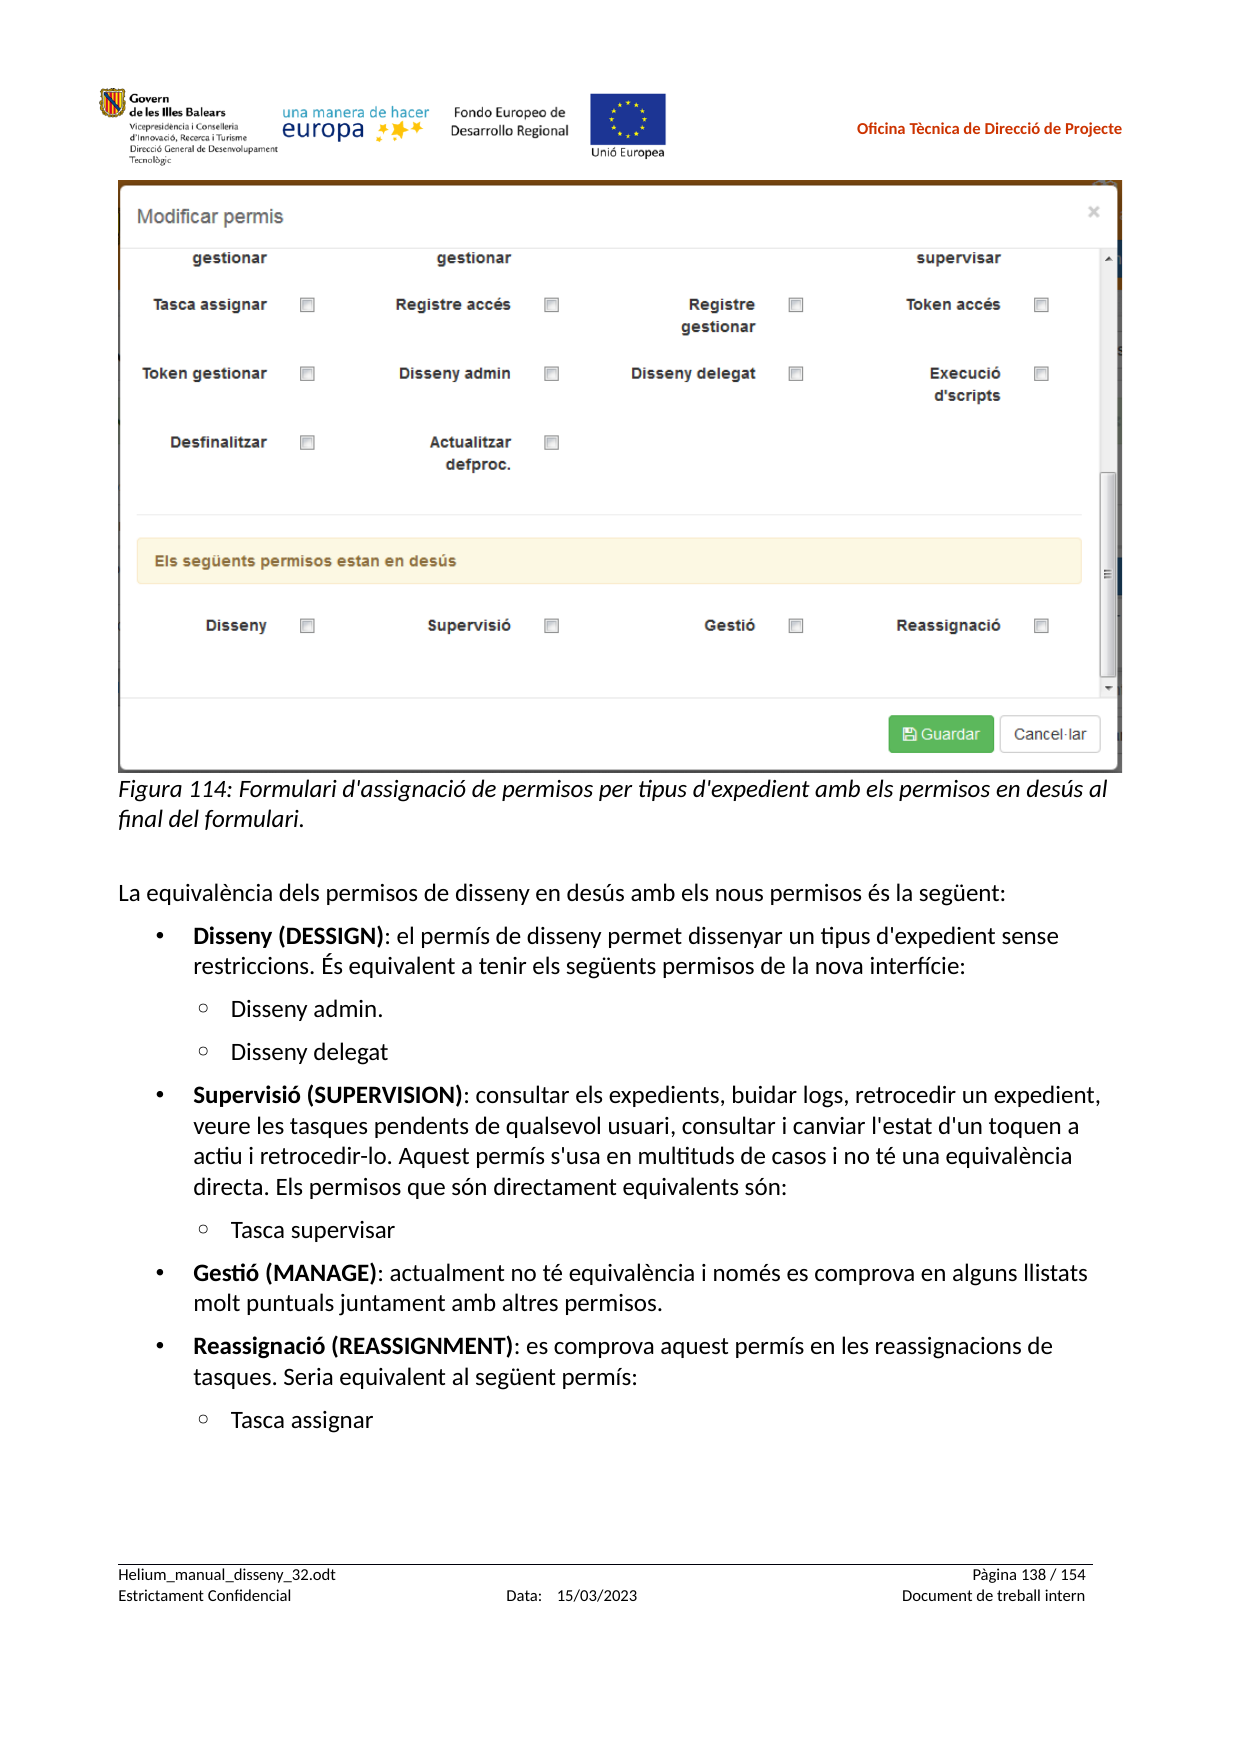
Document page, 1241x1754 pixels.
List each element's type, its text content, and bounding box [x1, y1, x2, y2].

text La equivalència dels permisos de disseny en desús amb els nous permisos és la següent: [118, 877, 1122, 907]
list Supervisió (SUPERVISION): consultar els expedients, buidar logs, retrocedir un expedient, veure les tasques pendents de qualsevol usuari, consultar i canviar l'estat d'un toquen a actiu i retrocedir-lo. Aquest permís s'usa en multituds de casos i no té una equivalència directa. Els permisos que són directament equivalents són: [156, 1079, 1122, 1201]
picture [99, 87, 668, 166]
list Gestió (MANAGE): actualment no té equivalència i només es comprova en alguns llistats molt puntuals juntament amb altres permisos. [156, 1257, 1122, 1318]
list Tasca assignar [193, 1404, 1122, 1434]
picture [118, 180, 1123, 773]
list Reassignació (REASSIGNMENT): es comprova aquest permís en les reassignacions de tasques. Seria equivalent al següent permís: [156, 1331, 1122, 1392]
list Disseny admin. [193, 993, 1122, 1024]
list Disseny delegat [193, 1036, 1122, 1067]
text Figura 114: Formulari d'assignació de permisos per tipus d'expedient amb els permisos en desús al final del formulari. [118, 773, 1122, 834]
list Disseny (DESSIGN): el permís de disseny permet dissenyar un tipus d'expedient sense restriccions. És equivalent a tenir els següents permisos de la nova interfície: [156, 920, 1122, 981]
list Tasca supervisar [193, 1214, 1122, 1244]
